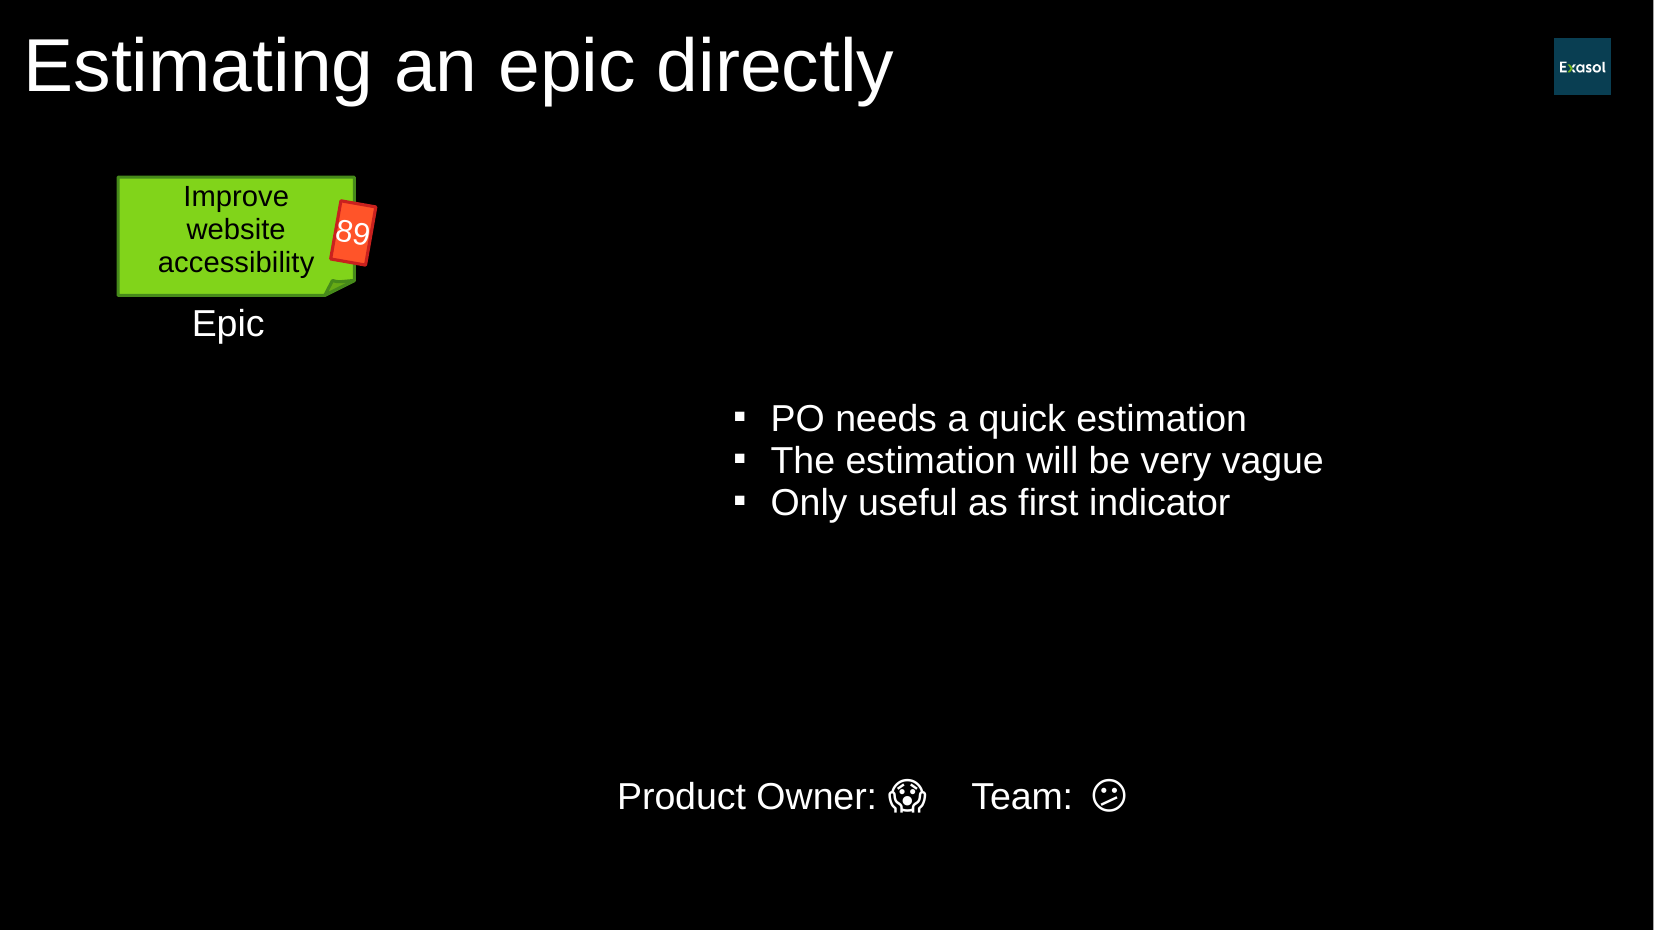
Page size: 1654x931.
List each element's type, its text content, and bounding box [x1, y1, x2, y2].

title Estimating an epic directly [23, 11, 1589, 119]
text_box PO needs a quick estimation The estimation will be very vague Only useful as first indicator [720, 389, 1339, 531]
text_box Improve website accessibility [118, 177, 355, 296]
text_box 89 [330, 200, 376, 266]
text_box Epic [177, 295, 280, 353]
text_box Product Owner: 😱 Team: 😕 [602, 767, 1170, 825]
picture [1589, 38, 1611, 95]
